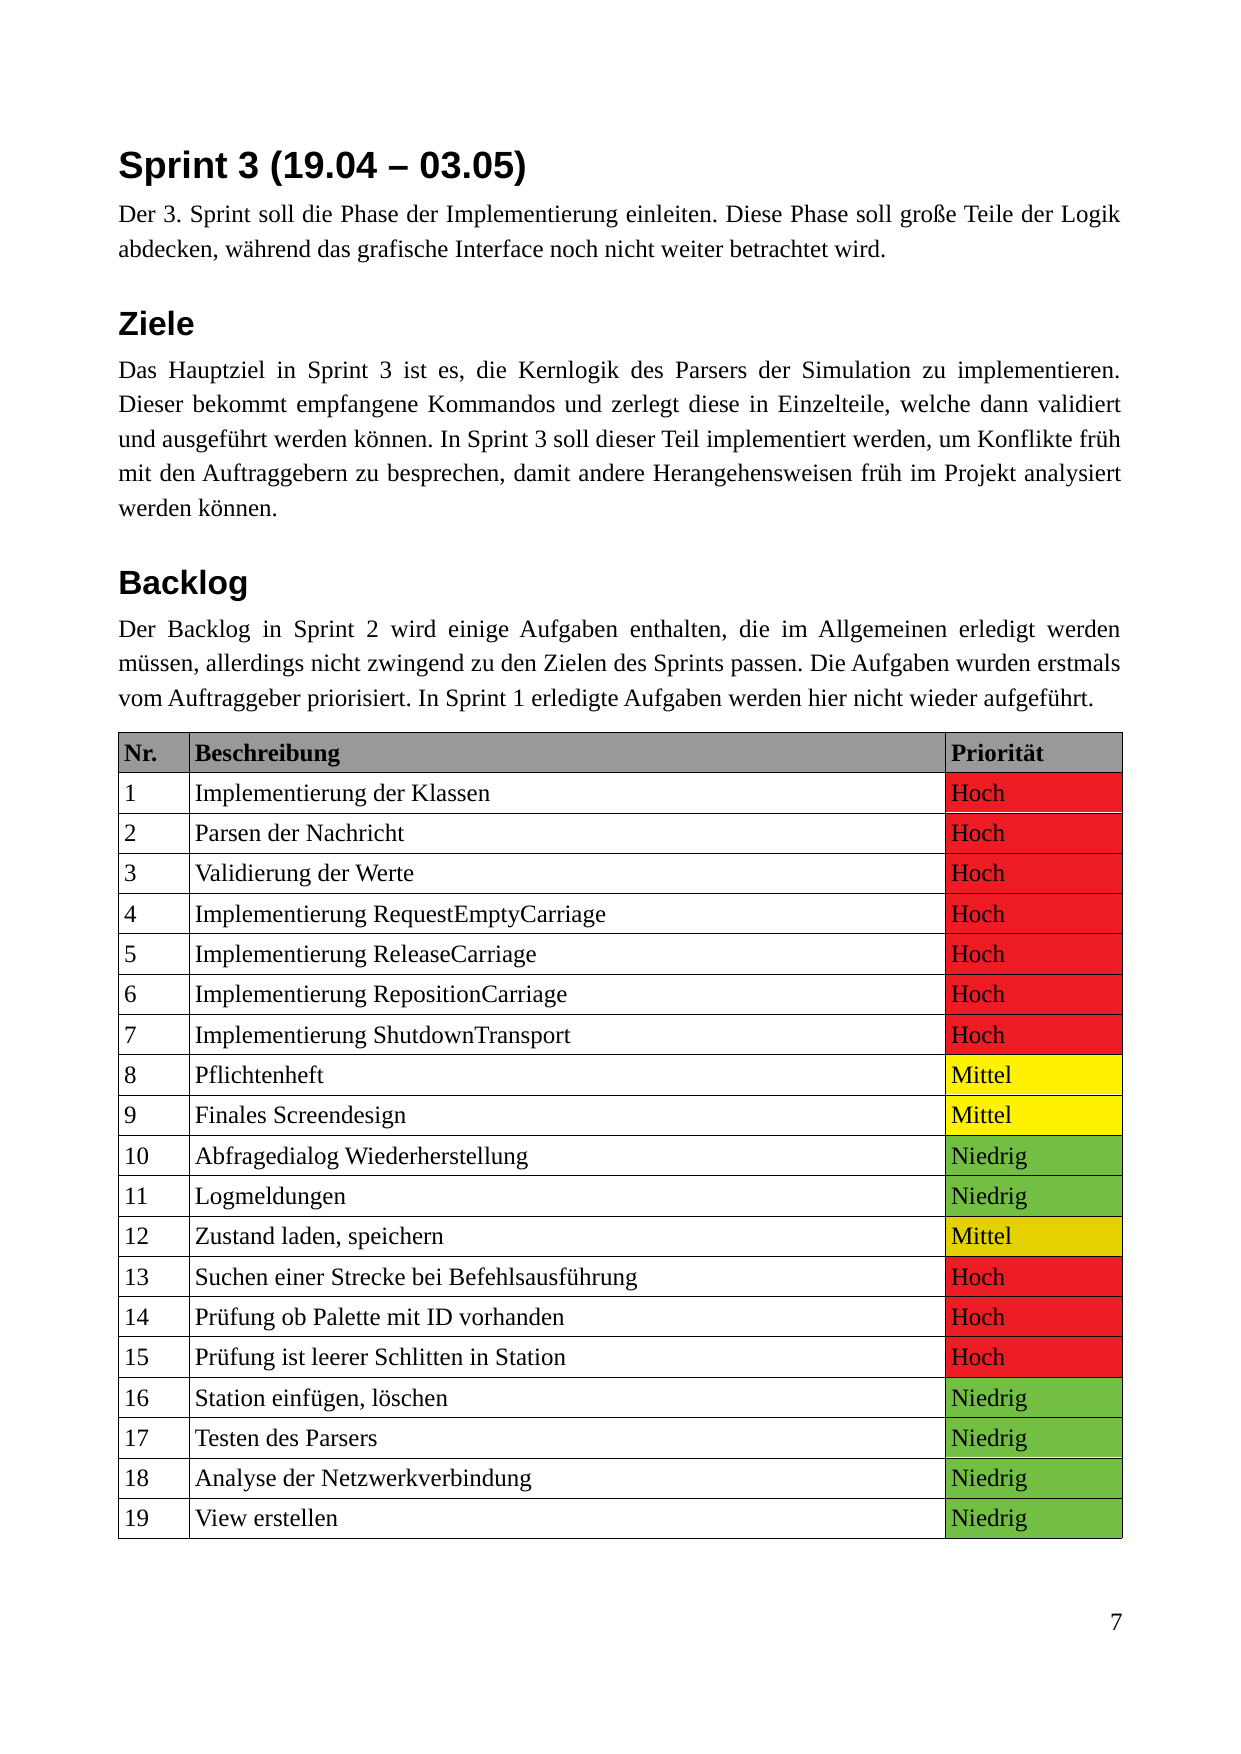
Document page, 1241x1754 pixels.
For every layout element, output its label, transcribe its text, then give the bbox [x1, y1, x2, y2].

table_cell Niedrig [946, 1136, 1122, 1175]
table_header Nr. [119, 733, 189, 772]
table_cell View erstellen [190, 1499, 945, 1538]
table_cell 2 [119, 814, 189, 853]
table_cell Validierung der Werte [190, 854, 945, 893]
table_cell Analyse der Netzwerkverbindung [190, 1459, 945, 1498]
table_cell Zustand laden, speichern [190, 1217, 945, 1256]
table_cell 14 [119, 1297, 189, 1336]
table_header Beschreibung [190, 733, 945, 772]
table_cell 4 [119, 894, 189, 933]
table_cell Suchen einer Strecke bei Befehlsausführung [190, 1257, 945, 1296]
text Der 3. Sprint soll die Phase der Implementierung einleiten. Diese Phase soll große Teile der Logik abdecken, während das grafische Interface noch nicht weiter betrachtet wird. [118, 199, 1122, 262]
table_cell Implementierung RequestEmptyCarriage [190, 894, 945, 933]
table_cell Mittel [946, 1217, 1122, 1256]
table_cell Implementierung RepositionCarriage [190, 975, 945, 1014]
table_cell 7 [119, 1015, 189, 1054]
table_cell Logmeldungen [190, 1176, 945, 1216]
table_cell Prüfung ist leerer Schlitten in Station [190, 1337, 945, 1377]
table_cell Hoch [946, 975, 1122, 1014]
table_cell Niedrig [946, 1418, 1122, 1457]
table_cell Implementierung der Klassen [190, 773, 945, 812]
table_cell 17 [119, 1418, 189, 1457]
table_cell 3 [119, 854, 189, 893]
table_cell Abfragedialog Wiederherstellung [190, 1136, 945, 1175]
table_cell Station einfügen, löschen [190, 1378, 945, 1417]
table_cell Testen des Parsers [190, 1418, 945, 1457]
table_cell 5 [119, 934, 189, 974]
table_cell Finales Screendesign [190, 1096, 945, 1135]
table_cell 8 [119, 1055, 189, 1094]
table_cell Hoch [946, 1257, 1122, 1296]
table_cell 1 [119, 773, 189, 812]
table_cell 19 [119, 1499, 189, 1538]
table_header Priorität [946, 733, 1122, 772]
table_cell Hoch [946, 814, 1122, 853]
table_cell Parsen der Nachricht [190, 814, 945, 853]
table_cell Prüfung ob Palette mit ID vorhanden [190, 1297, 945, 1336]
table_cell Implementierung ShutdownTransport [190, 1015, 945, 1054]
text Das Hauptziel in Sprint 3 ist es, die Kernlogik des Parsers der Simulation zu implementieren. Dieser bekommt empfangene Kommandos und zerlegt diese in Einzelteile, welche dann validiert und ausgeführt werden können. In Sprint 3 soll dieser Teil implementiert werden, um Konflikte früh mit den Auftraggebern zu besprechen, damit andere Herangehensweisen früh im Projekt analysiert werden können. [118, 355, 1122, 521]
table_cell 6 [119, 975, 189, 1014]
table_cell Hoch [946, 1015, 1122, 1054]
table_cell Hoch [946, 934, 1122, 974]
table_cell 9 [119, 1096, 189, 1135]
table_cell Mittel [946, 1096, 1122, 1135]
table_cell Pflichtenheft [190, 1055, 945, 1094]
table_cell Implementierung ReleaseCarriage [190, 934, 945, 974]
table_cell 10 [119, 1136, 189, 1175]
subtitle Backlog [118, 563, 1122, 601]
table_cell Hoch [946, 894, 1122, 933]
text Der Backlog in Sprint 2 wird einige Aufgaben enthalten, die im Allgemeinen erledigt werden müssen, allerdings nicht zwingend zu den Zielen des Sprints passen. Die Aufgaben wurden erstmals vom Auftraggeber priorisiert. In Sprint 1 erledigte Aufgaben werden hier nicht wieder aufgeführt. [118, 614, 1122, 711]
subtitle Ziele [118, 304, 1122, 342]
table_cell Hoch [946, 1337, 1122, 1377]
table_cell Hoch [946, 1297, 1122, 1336]
table_cell 18 [119, 1459, 189, 1498]
subtitle Sprint 3 (19.04 – 03.05) [118, 143, 1122, 187]
table_cell Mittel [946, 1055, 1122, 1094]
table_cell Hoch [946, 773, 1122, 812]
table_cell 11 [119, 1176, 189, 1216]
table_cell 16 [119, 1378, 189, 1417]
table_cell Niedrig [946, 1378, 1122, 1417]
table_cell Hoch [946, 854, 1122, 893]
table_cell 13 [119, 1257, 189, 1296]
table_cell Niedrig [946, 1459, 1122, 1498]
table_cell 15 [119, 1337, 189, 1377]
table_cell 12 [119, 1217, 189, 1256]
table_cell Niedrig [946, 1176, 1122, 1216]
table_cell Niedrig [946, 1499, 1122, 1538]
